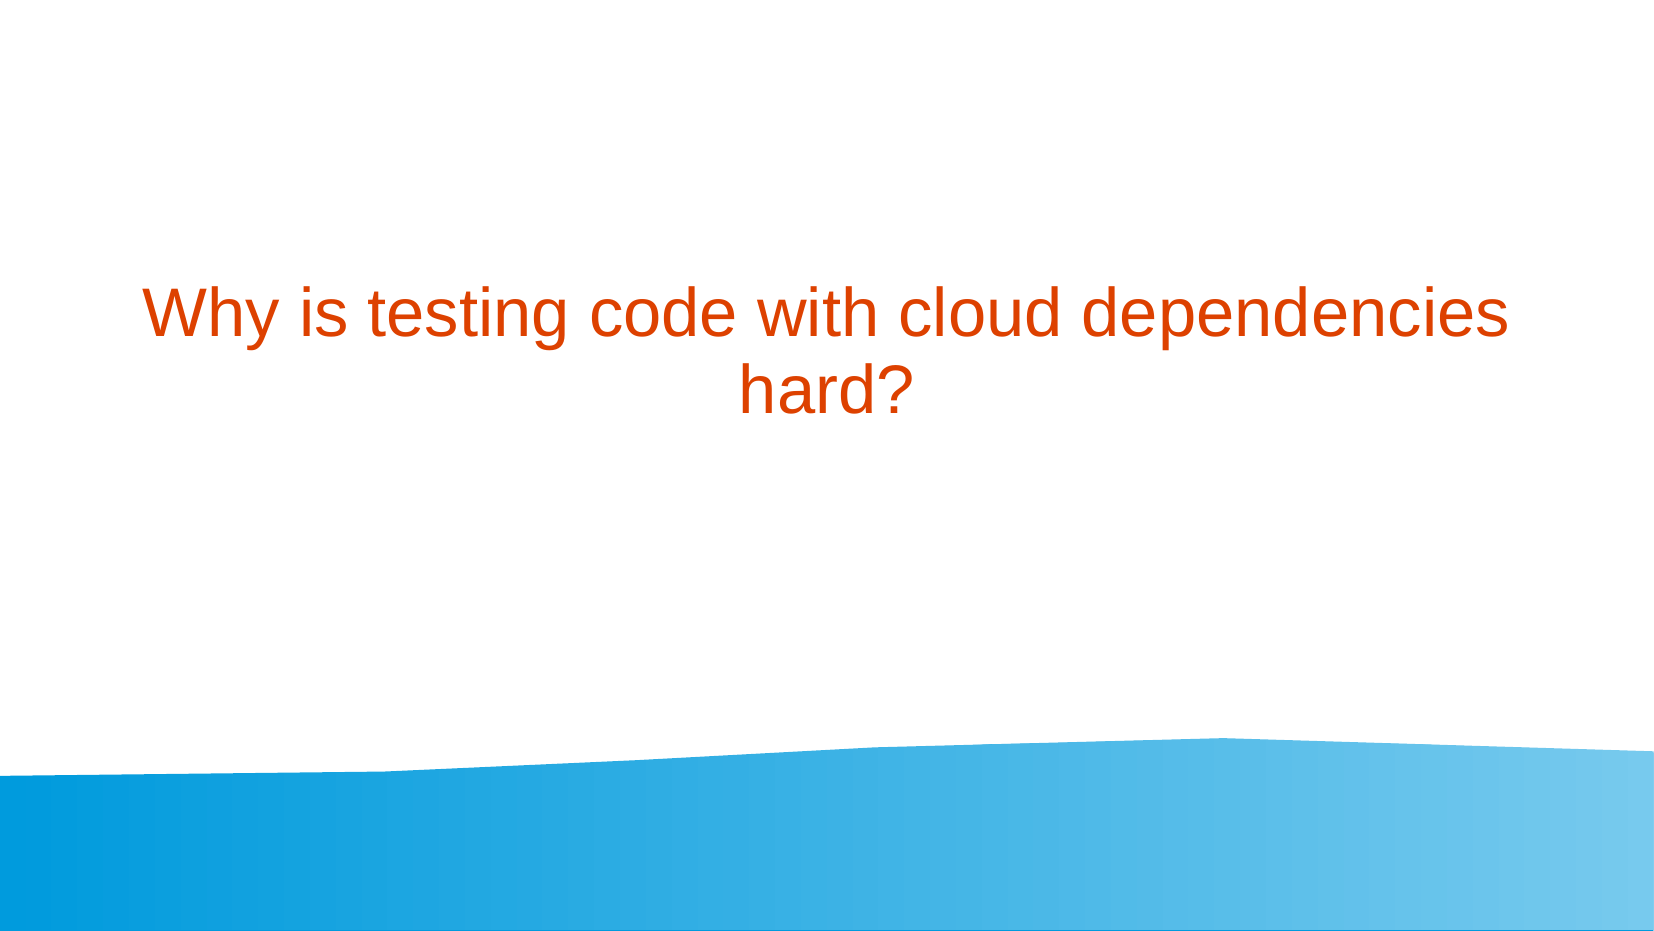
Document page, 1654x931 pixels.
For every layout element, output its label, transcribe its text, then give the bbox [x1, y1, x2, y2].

title Why is testing code with cloud dependencies hard? [88, 262, 1565, 440]
